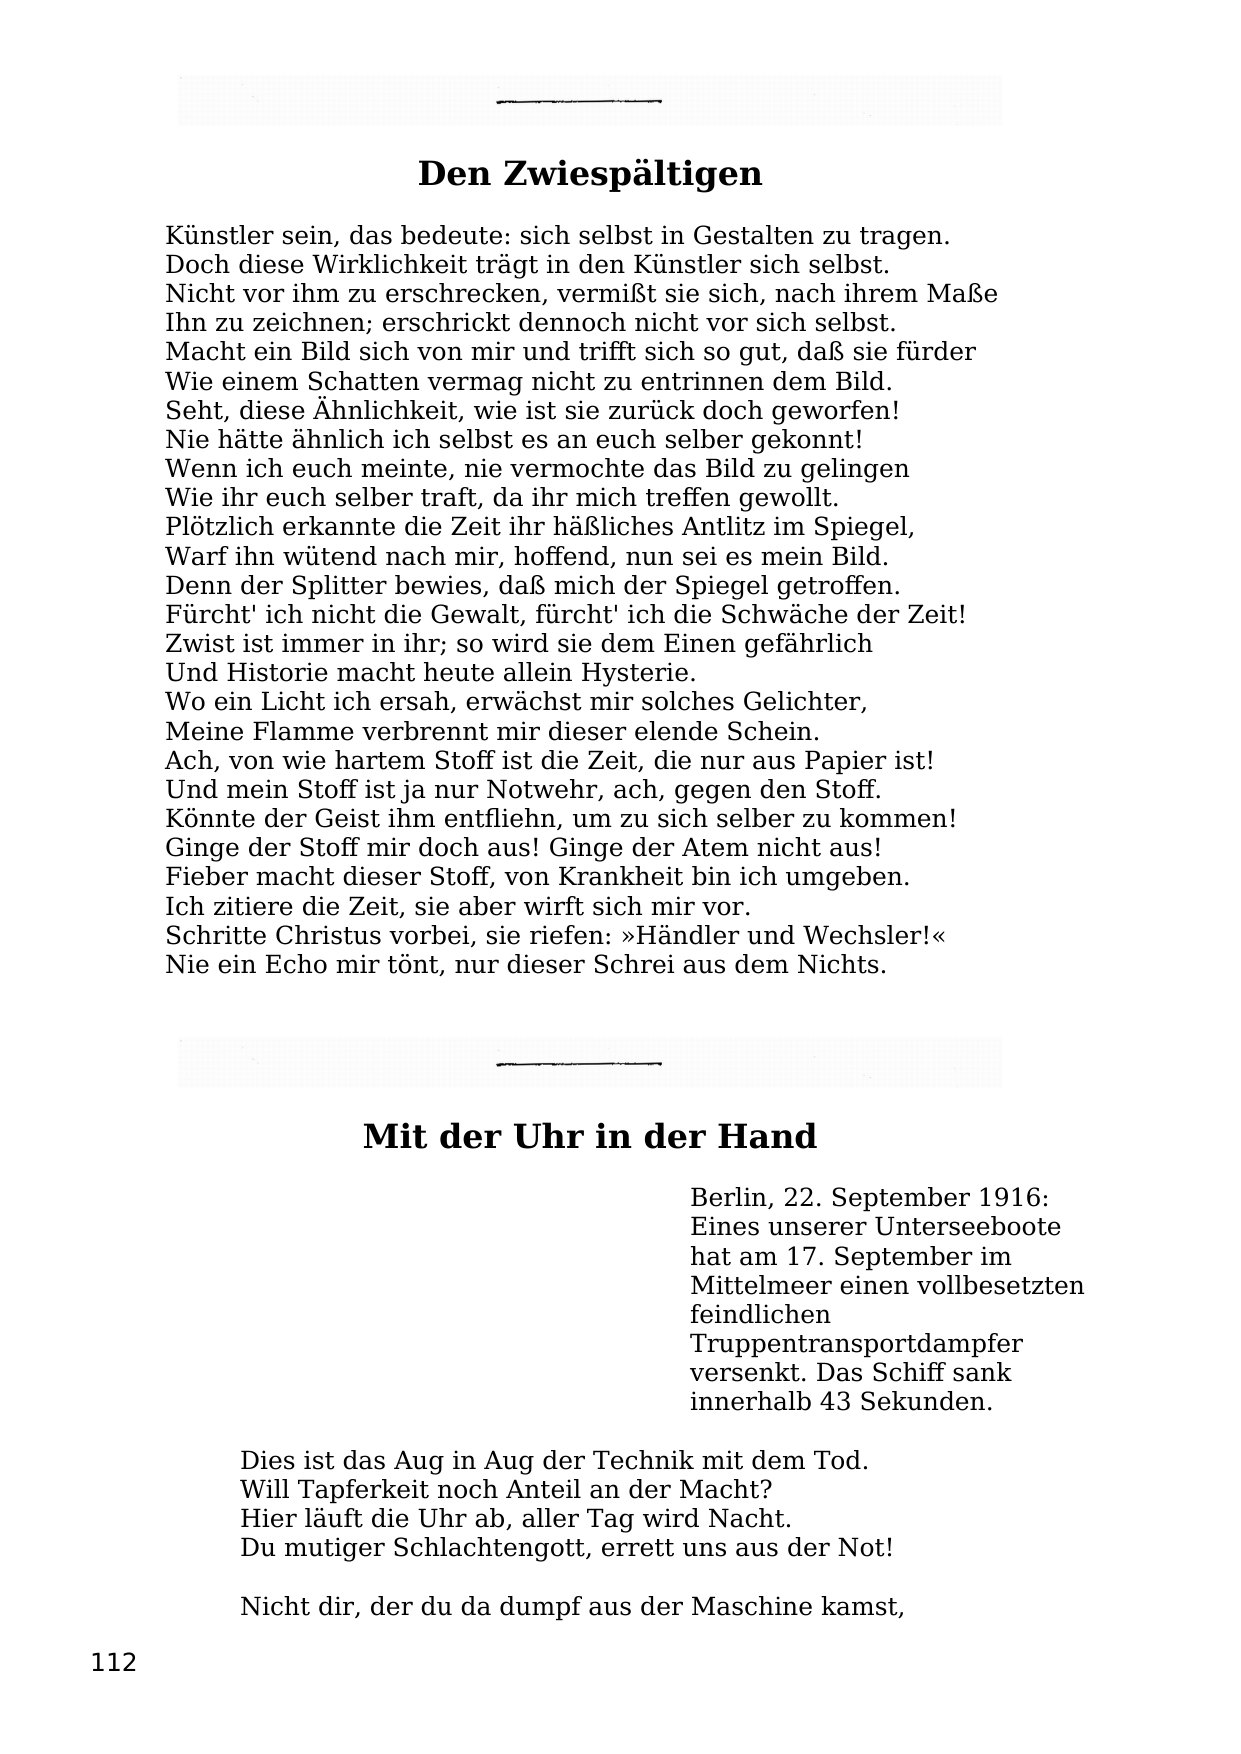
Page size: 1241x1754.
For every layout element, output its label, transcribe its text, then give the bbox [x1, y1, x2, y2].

text Hier läuft die Uhr ab, aller Tag wird Nacht. [240, 1504, 1091, 1533]
text Seht, diese Ähnlichkeit, wie ist sie zurück doch geworfen! [90, 396, 1091, 425]
text Wo ein Licht ich ersah, erwächst mir solches Gelichter, [90, 687, 1091, 717]
text Könnte der Geist ihm entfliehn, um zu sich selber zu kommen! [90, 804, 1091, 833]
text Doch diese Wirklichkeit trägt in den Künstler sich selbst. [90, 250, 1091, 279]
picture [177, 75, 1003, 126]
text Denn der Splitter bewies, daß mich der Spiegel getroffen. [90, 571, 1091, 600]
text Dies ist das Aug in Aug der Technik mit dem Tod. [240, 1446, 1091, 1475]
text Ach, von wie hartem Stoff ist die Zeit, die nur aus Papier ist! [90, 746, 1091, 775]
text Will Tapferkeit noch Anteil an der Macht? [240, 1475, 1091, 1504]
text Mit der Uhr in der Hand [90, 1037, 1091, 1156]
text Fieber macht dieser Stoff, von Krankheit bin ich umgeben. [90, 862, 1091, 892]
text Nicht vor ihm zu erschrecken, vermißt sie sich, nach ihrem Maße [90, 279, 1091, 308]
text Ginge der Stoff mir doch aus! Ginge der Atem nicht aus! [90, 833, 1091, 862]
text Und Historie macht heute allein Hysterie. [90, 658, 1091, 687]
text Macht ein Bild sich von mir und trifft sich so gut, daß sie fürder [90, 337, 1091, 367]
text Nicht dir, der du da dumpf aus der Maschine kamst, [240, 1592, 1091, 1621]
text Berlin, 22. September 1916: Eines unserer Unterseeboote hat am 17. September im Mittelmeer einen vollbesetzten feindlichen Truppentransportdampfer versenkt. Das Schiff sank innerhalb 43 Sekunden. [690, 1156, 1091, 1417]
text Ich zitiere die Zeit, sie aber wirft sich mir vor. [90, 892, 1091, 921]
text Und mein Stoff ist ja nur Notwehr, ach, gegen den Stoff. [90, 775, 1091, 804]
text Du mutiger Schlachtengott, errett uns aus der Not! [240, 1533, 1091, 1562]
picture [177, 1037, 1003, 1088]
text Nie hätte ähnlich ich selbst es an euch selber gekonnt! [90, 425, 1091, 454]
text Wie einem Schatten vermag nicht zu entrinnen dem Bild. [90, 367, 1091, 396]
text Den Zwiespältigen [90, 75, 1091, 193]
text Zwist ist immer in ihr; so wird sie dem Einen gefährlich [90, 629, 1091, 658]
text Schritte Christus vorbei, sie riefen: »Händler und Wechsler!« [90, 921, 1091, 950]
text Plötzlich erkannte die Zeit ihr häßliches Antlitz im Spiegel, [90, 512, 1091, 542]
text Ihn zu zeichnen; erschrickt dennoch nicht vor sich selbst. [90, 308, 1091, 337]
text Wenn ich euch meinte, nie vermochte das Bild zu gelingen [90, 454, 1091, 483]
text Wie ihr euch selber traft, da ihr mich treffen gewollt. [90, 483, 1091, 512]
text Nie ein Echo mir tönt, nur dieser Schrei aus dem Nichts. [90, 950, 1091, 979]
text Fürcht' ich nicht die Gewalt, fürcht' ich die Schwäche der Zeit! [90, 600, 1091, 629]
text Meine Flamme verbrennt mir dieser elende Schein. [90, 717, 1091, 746]
text Künstler sein, das bedeute: sich selbst in Gestalten zu tragen. [90, 193, 1091, 250]
text Warf ihn wütend nach mir, hoffend, nun sei es mein Bild. [90, 542, 1091, 571]
